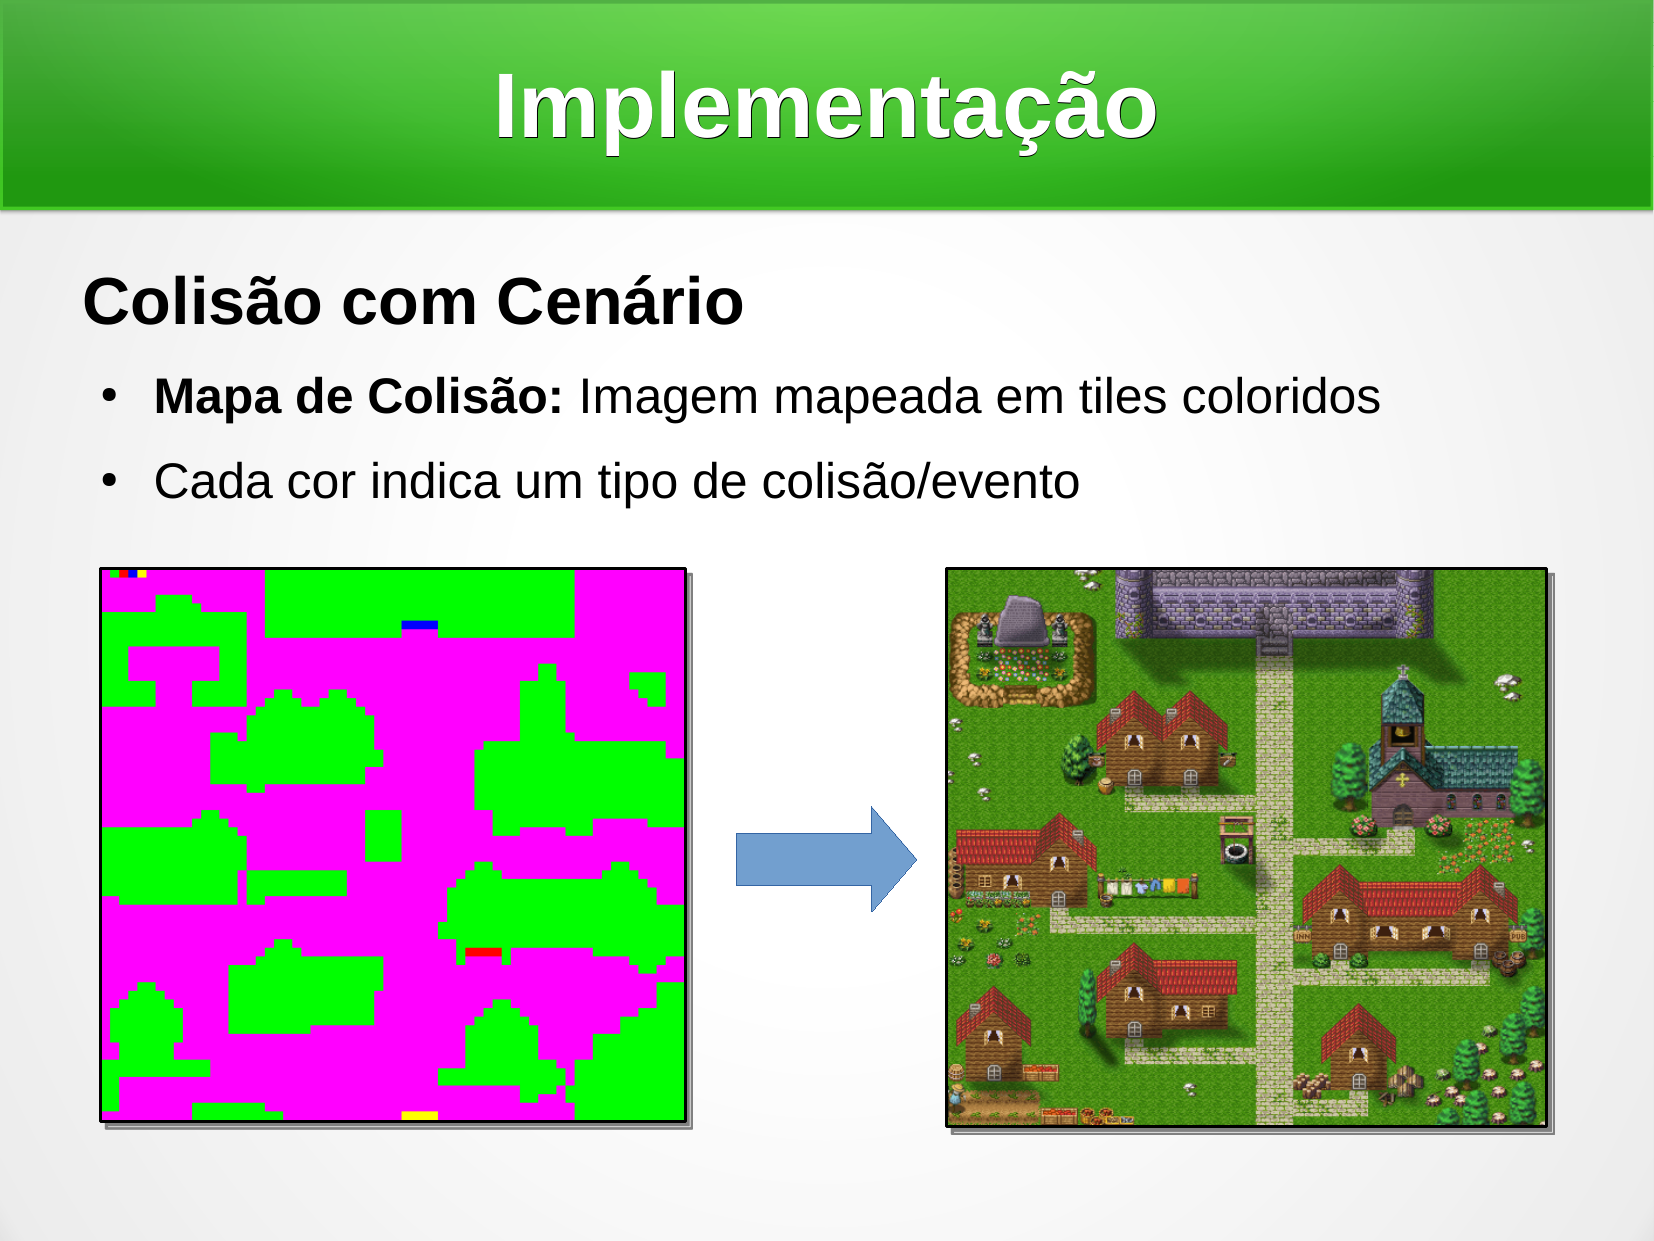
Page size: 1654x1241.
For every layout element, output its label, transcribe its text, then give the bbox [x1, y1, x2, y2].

title Implementação [82, 35, 1571, 178]
text_box [736, 806, 917, 912]
picture [947, 570, 1546, 1126]
list Colisão com Cenário Mapa de Colisão: Imagem mapeada em tiles coloridos Cada cor indica um tipo de colisão/evento [82, 257, 1571, 978]
picture [101, 570, 684, 1121]
